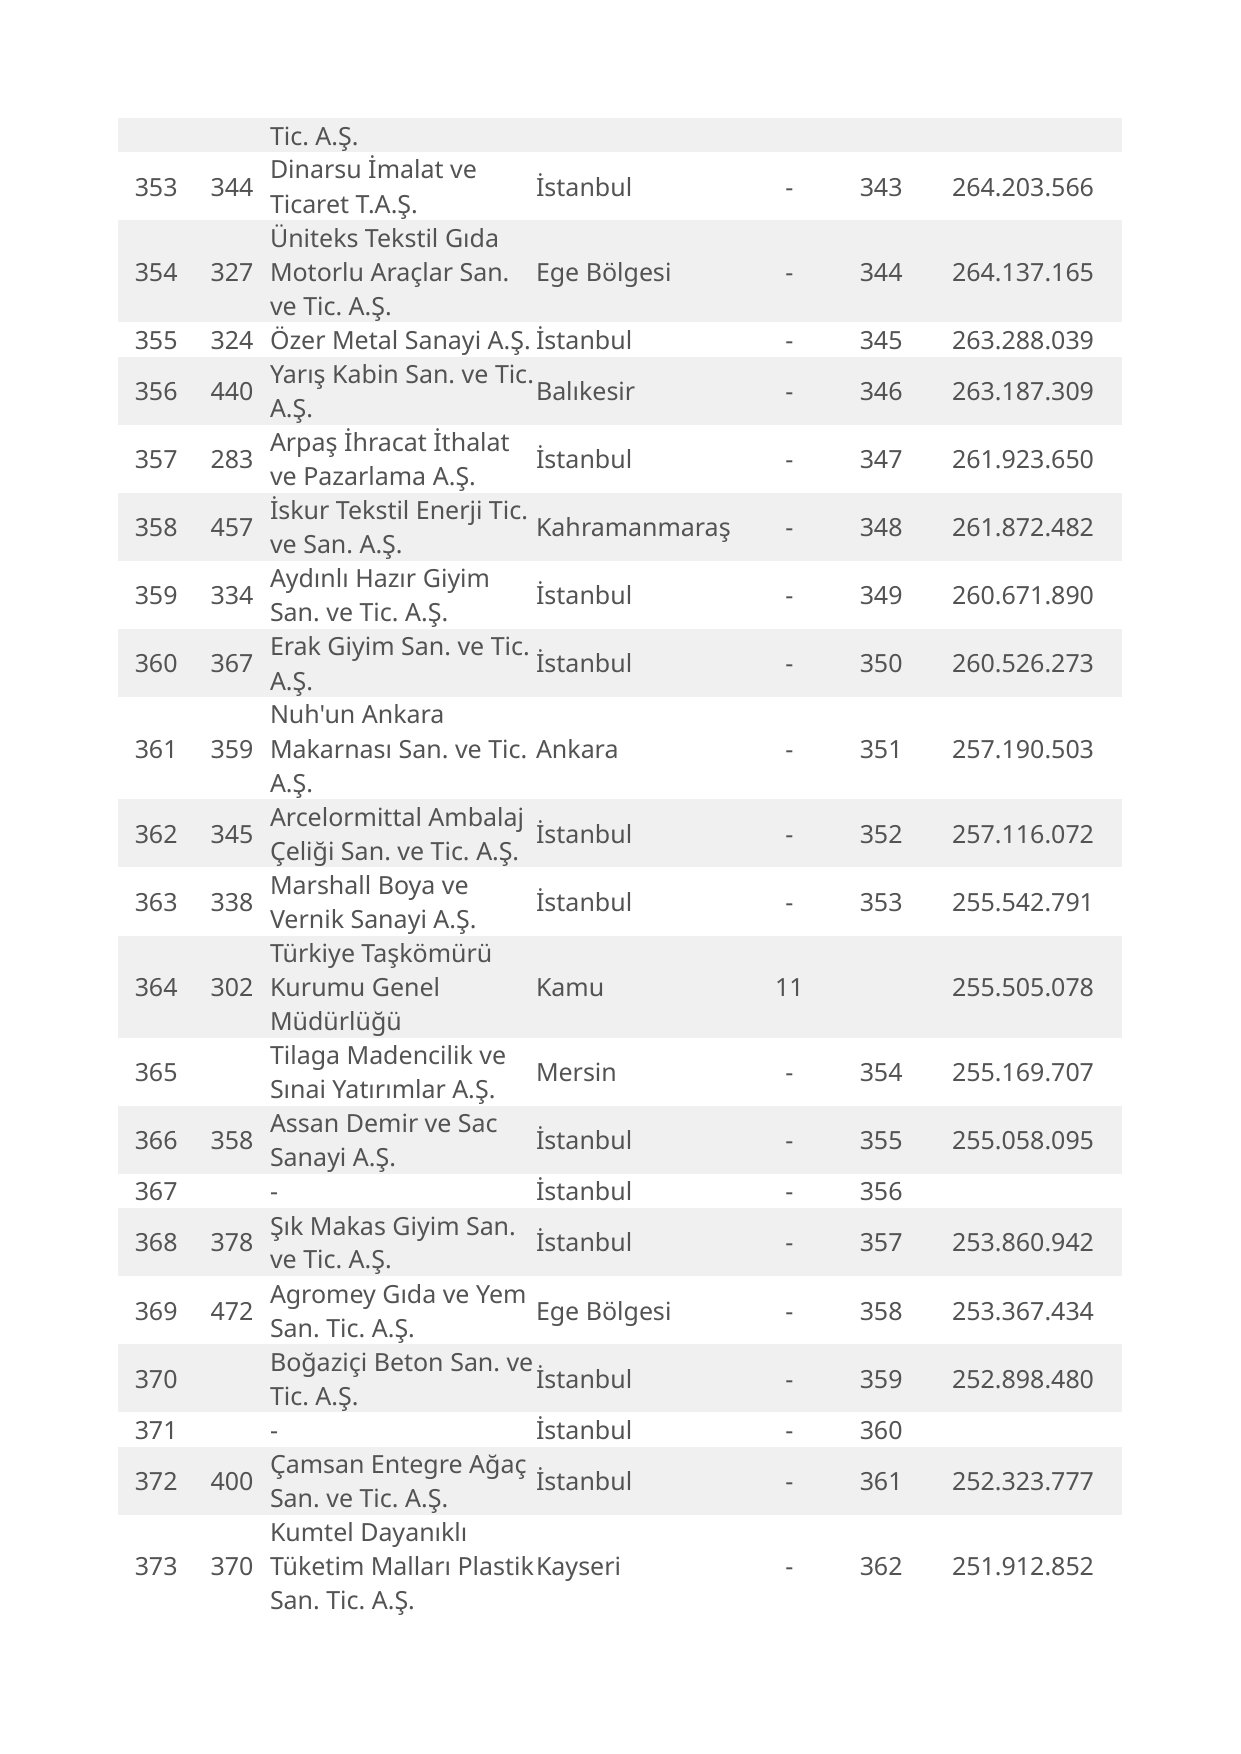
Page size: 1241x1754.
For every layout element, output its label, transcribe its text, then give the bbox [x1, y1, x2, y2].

table_cell 253.367.434 [924, 1276, 1122, 1344]
table_cell - [740, 493, 838, 561]
table_cell Nuh'un Ankara Makarnası San. ve Tic. A.Ş. [270, 697, 536, 799]
table_cell - [740, 697, 838, 799]
table_cell 353 [118, 152, 194, 220]
table_cell - [740, 152, 838, 220]
table_cell - [740, 1413, 838, 1447]
table_cell İstanbul [536, 561, 740, 629]
table_cell İstanbul [536, 425, 740, 493]
table_cell 366 [118, 1106, 194, 1174]
table_cell [194, 118, 270, 152]
table_cell [838, 936, 924, 1038]
table_cell Kumtel Dayanıklı Tüketim Malları Plastik San. Tic. A.Ş. [270, 1515, 536, 1617]
table_cell 368 [118, 1208, 194, 1276]
table_cell - [740, 1344, 838, 1412]
table_cell Şık Makas Giyim San. ve Tic. A.Ş. [270, 1208, 536, 1276]
table_cell - [270, 1413, 536, 1447]
table_cell - [740, 1515, 838, 1617]
table_cell 361 [838, 1447, 924, 1515]
table_cell Üniteks Tekstil Gıda Motorlu Araçlar San. ve Tic. A.Ş. [270, 220, 536, 322]
table_cell 348 [838, 493, 924, 561]
table_cell 257.116.072 [924, 799, 1122, 867]
table_cell İstanbul [536, 868, 740, 936]
table_cell 472 [194, 1276, 270, 1344]
table_cell 351 [838, 697, 924, 799]
table_cell Assan Demir ve Sac Sanayi A.Ş. [270, 1106, 536, 1174]
table_cell 302 [194, 936, 270, 1038]
table_cell Ege Bölgesi [536, 220, 740, 322]
table_cell Aydınlı Hazır Giyim San. ve Tic. A.Ş. [270, 561, 536, 629]
table_cell - [740, 357, 838, 425]
table_cell - [740, 1208, 838, 1276]
table_cell 353 [838, 868, 924, 936]
table_cell 349 [838, 561, 924, 629]
table_cell 264.203.566 [924, 152, 1122, 220]
table_cell 252.323.777 [924, 1447, 1122, 1515]
table_cell 440 [194, 357, 270, 425]
table_cell 255.058.095 [924, 1106, 1122, 1174]
table_cell Ankara [536, 697, 740, 799]
table_cell 364 [118, 936, 194, 1038]
table_cell 255.169.707 [924, 1038, 1122, 1106]
table_cell [924, 118, 1122, 152]
table_cell 363 [118, 868, 194, 936]
table_cell 355 [118, 323, 194, 357]
table_cell 367 [118, 1174, 194, 1208]
table_cell 361 [118, 697, 194, 799]
table_cell 358 [838, 1276, 924, 1344]
table_cell - [740, 1447, 838, 1515]
table_cell 260.526.273 [924, 629, 1122, 697]
table_cell - [740, 799, 838, 867]
table_cell 360 [838, 1413, 924, 1447]
table_cell 356 [838, 1174, 924, 1208]
table_cell Türkiye Taşkömürü Kurumu Genel Müdürlüğü [270, 936, 536, 1038]
table_cell [194, 1344, 270, 1412]
table_cell - [740, 425, 838, 493]
table_cell Özer Metal Sanayi A.Ş. [270, 323, 536, 357]
table_cell 358 [118, 493, 194, 561]
table_cell Ege Bölgesi [536, 1276, 740, 1344]
table_cell İstanbul [536, 1174, 740, 1208]
table_cell Agromey Gıda ve Yem San. Tic. A.Ş. [270, 1276, 536, 1344]
table_cell Marshall Boya ve Vernik Sanayi A.Ş. [270, 868, 536, 936]
table_cell İskur Tekstil Enerji Tic. ve San. A.Ş. [270, 493, 536, 561]
table_cell 352 [838, 799, 924, 867]
table_cell 371 [118, 1413, 194, 1447]
table_cell [924, 1174, 1122, 1208]
table_cell 354 [118, 220, 194, 322]
table_cell [924, 1413, 1122, 1447]
table_cell İstanbul [536, 1208, 740, 1276]
table_cell 264.137.165 [924, 220, 1122, 322]
table_cell [194, 1413, 270, 1447]
table_cell 257.190.503 [924, 697, 1122, 799]
table_cell 357 [838, 1208, 924, 1276]
table_cell 370 [118, 1344, 194, 1412]
table_cell Balıkesir [536, 357, 740, 425]
table_cell 327 [194, 220, 270, 322]
table_cell Mersin [536, 1038, 740, 1106]
table_cell 400 [194, 1447, 270, 1515]
table_cell 378 [194, 1208, 270, 1276]
table_cell [118, 118, 194, 152]
table_cell 255.505.078 [924, 936, 1122, 1038]
table_cell 355 [838, 1106, 924, 1174]
table_cell 372 [118, 1447, 194, 1515]
table_cell 11 [740, 936, 838, 1038]
table_cell - [270, 1174, 536, 1208]
table_cell Tic. A.Ş. [270, 118, 536, 152]
table_cell 367 [194, 629, 270, 697]
table_cell 362 [838, 1515, 924, 1617]
table_cell 344 [838, 220, 924, 322]
table_cell 344 [194, 152, 270, 220]
table_cell 263.187.309 [924, 357, 1122, 425]
table_cell [838, 118, 924, 152]
table_cell Arcelormittal Ambalaj Çeliği San. ve Tic. A.Ş. [270, 799, 536, 867]
table_cell 369 [118, 1276, 194, 1344]
table_cell - [740, 629, 838, 697]
table_cell 251.912.852 [924, 1515, 1122, 1617]
table_cell - [740, 1276, 838, 1344]
table_cell - [740, 118, 838, 152]
table_cell 347 [838, 425, 924, 493]
table_cell 354 [838, 1038, 924, 1106]
table_cell 263.288.039 [924, 323, 1122, 357]
table_cell Boğaziçi Beton San. ve Tic. A.Ş. [270, 1344, 536, 1412]
table_cell Kamu [536, 936, 740, 1038]
table_cell 255.542.791 [924, 868, 1122, 936]
table_cell [536, 118, 740, 152]
table_cell İstanbul [536, 152, 740, 220]
table_cell Erak Giyim San. ve Tic. A.Ş. [270, 629, 536, 697]
table_cell 350 [838, 629, 924, 697]
table_cell Kahramanmaraş [536, 493, 740, 561]
table_cell - [740, 1174, 838, 1208]
table_cell - [740, 323, 838, 357]
table_cell 338 [194, 868, 270, 936]
table_cell 370 [194, 1515, 270, 1617]
table_cell 457 [194, 493, 270, 561]
table_cell 252.898.480 [924, 1344, 1122, 1412]
table_cell Arpaş İhracat İthalat ve Pazarlama A.Ş. [270, 425, 536, 493]
table_cell İstanbul [536, 1447, 740, 1515]
table_cell 345 [194, 799, 270, 867]
table_cell 261.872.482 [924, 493, 1122, 561]
table_cell 362 [118, 799, 194, 867]
table_cell [194, 1038, 270, 1106]
table_cell 346 [838, 357, 924, 425]
table_cell İstanbul [536, 323, 740, 357]
table_cell İstanbul [536, 1344, 740, 1412]
table_cell Yarış Kabin San. ve Tic. A.Ş. [270, 357, 536, 425]
table_cell Kayseri [536, 1515, 740, 1617]
table_cell 360 [118, 629, 194, 697]
table_cell 359 [194, 697, 270, 799]
table_cell 357 [118, 425, 194, 493]
table_cell - [740, 220, 838, 322]
table_cell 365 [118, 1038, 194, 1106]
table_cell 343 [838, 152, 924, 220]
table_cell - [740, 561, 838, 629]
table_cell Tilaga Madencilik ve Sınai Yatırımlar A.Ş. [270, 1038, 536, 1106]
table_cell 359 [838, 1344, 924, 1412]
table_cell 253.860.942 [924, 1208, 1122, 1276]
table_cell 358 [194, 1106, 270, 1174]
table_cell 283 [194, 425, 270, 493]
table_cell 261.923.650 [924, 425, 1122, 493]
table_cell İstanbul [536, 629, 740, 697]
table_cell - [740, 1038, 838, 1106]
table_cell 356 [118, 357, 194, 425]
table_cell Dinarsu İmalat ve Ticaret T.A.Ş. [270, 152, 536, 220]
table_cell 359 [118, 561, 194, 629]
table_cell 324 [194, 323, 270, 357]
table_cell 260.671.890 [924, 561, 1122, 629]
table_cell İstanbul [536, 799, 740, 867]
table_cell 345 [838, 323, 924, 357]
table_cell - [740, 868, 838, 936]
table_cell [194, 1174, 270, 1208]
table_cell Çamsan Entegre Ağaç San. ve Tic. A.Ş. [270, 1447, 536, 1515]
table_cell - [740, 1106, 838, 1174]
table_cell 373 [118, 1515, 194, 1617]
table_cell İstanbul [536, 1106, 740, 1174]
table_cell İstanbul [536, 1413, 740, 1447]
table_cell 334 [194, 561, 270, 629]
